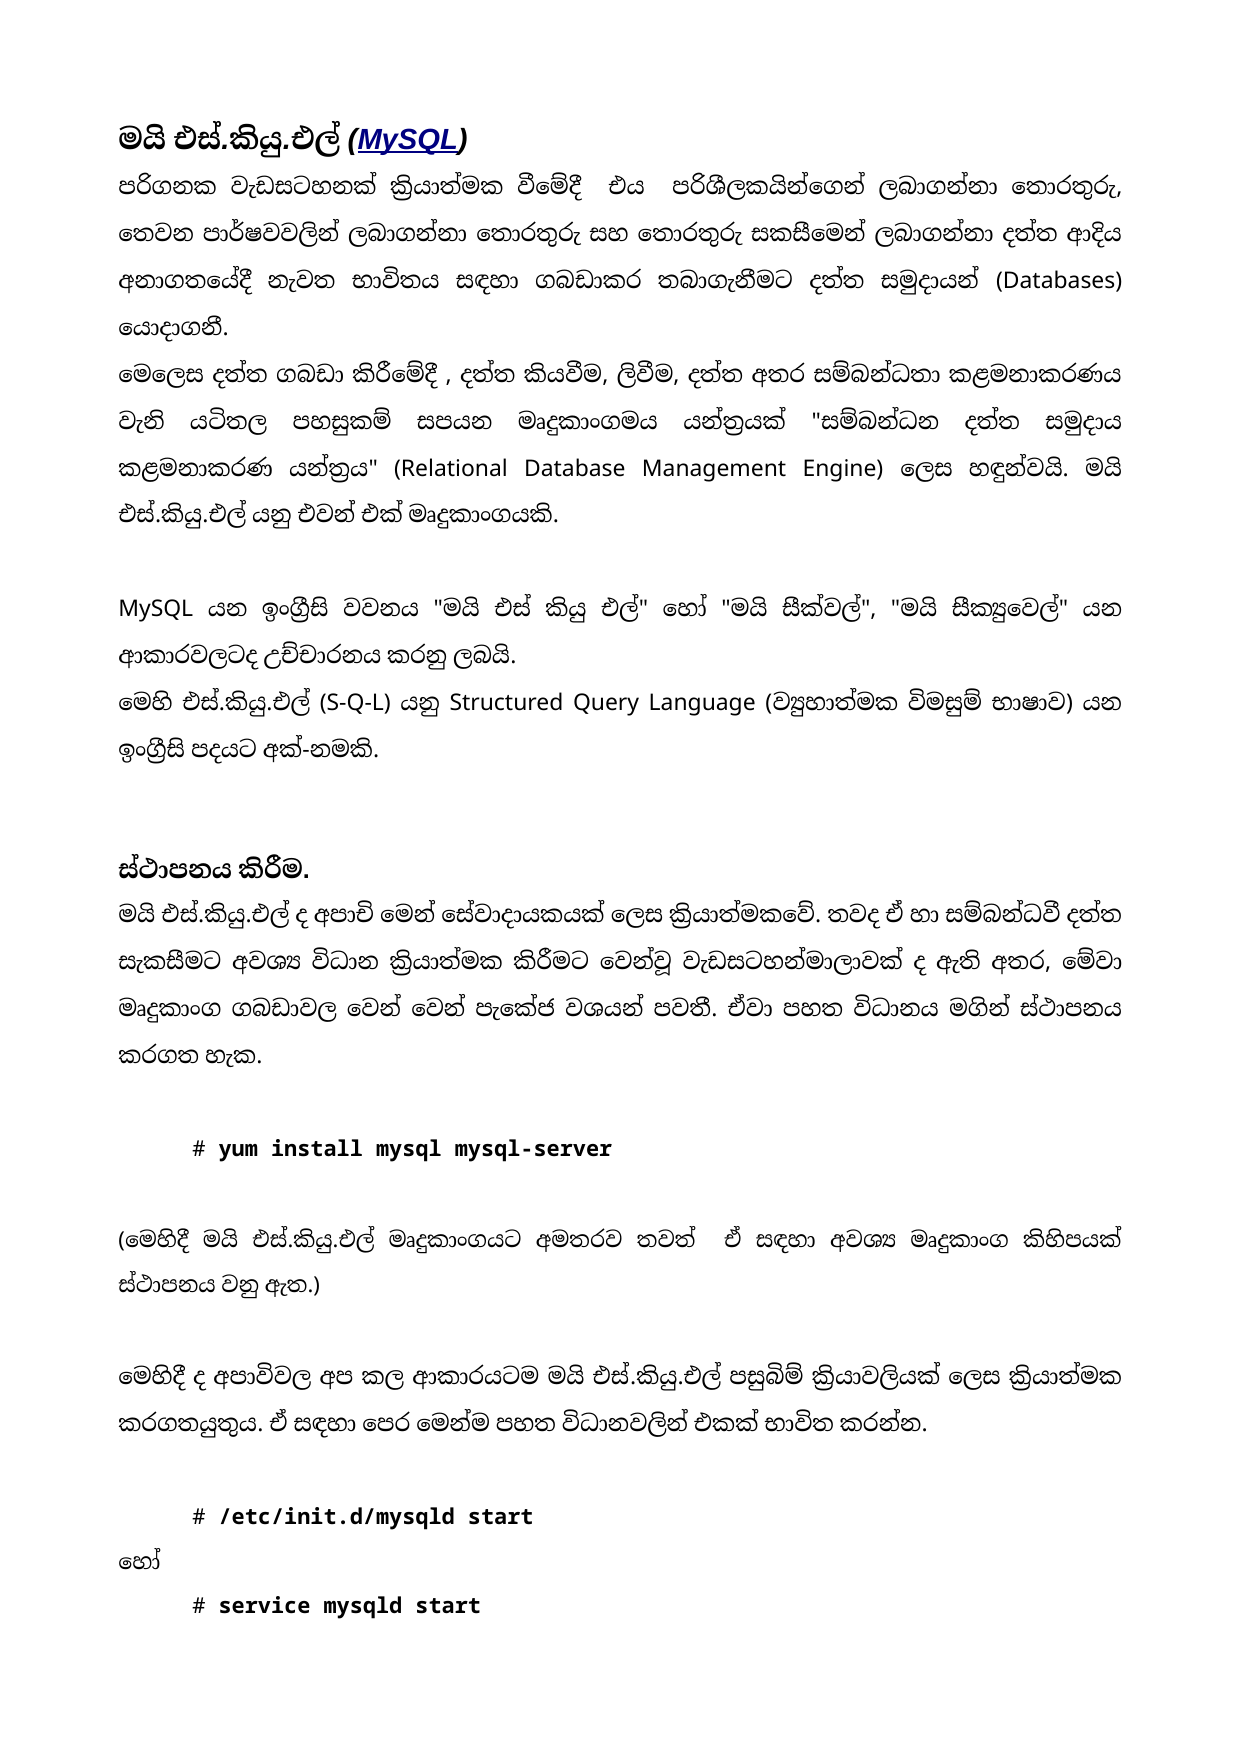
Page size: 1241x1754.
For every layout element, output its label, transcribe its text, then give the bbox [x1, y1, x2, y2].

text මයි එස්.කියු.එල් ද අපාචි මෙන් සේවාදායකයක් ලෙස ක්‍රියාත්මකවේ. තවද ඒ හා සම්බන්ධවී දත්ත සැකසීමට අවශ්‍ය විධාන ක්‍රියාත්මක කිරීමට වෙන්වූ වැඩසටහන්මාලාවක් ද ඇති අතර, මේවා මෘදුකාංග ගබඩාවල වෙන් වෙන් පැකේජ වශයන් පවතී. ඒවා පහත විධානය මගින් ස්ථාපනය කරගත හැක. [118, 898, 1122, 1070]
text මෙලෙස දත්ත ගබඩා කිරීමේදී , දත්ත කියවීම, ලිවීම, දත්ත අතර සම්බන්ධතා කළමනාකරණය වැනි යටිතල පහසුකම් සපයන මෘදුකාංගමය යන්ත්‍රයක් "සම්බන්ධන දත්ත සමුදාය කළමනාකරණ යන්ත්‍රය" (Relational Database Management Engine) ලෙස හඳුන්වයි. මයි එස්.කියු.එල් යනු එවන් එක් මෘදුකාංගයකි. [118, 358, 1122, 530]
text # /etc/init.d/mysqld start [118, 1501, 1122, 1531]
text (මෙහිදී මයි එස්.කියු.එල් මෘදුකාංගයට අමතරව තවත් ඒ සඳහා අවශ්‍ය මෘදුකාංග කිහිපයක් ස්ථාපනය වනු ඇත.) [118, 1224, 1122, 1298]
subtitle මයි එස්.කියු.එල් (MySQL) [118, 118, 1122, 158]
subtitle ස්ථාපනය කිරීම. [118, 852, 1122, 886]
text මෙහි එස්.කියු.එල් (S-Q-L) යනු Structured Query Language (ව්‍යුහාත්මක විමසුම් භාෂාව) යන ඉංග්‍රීසි පදයට අක්-නමකි. [118, 686, 1122, 764]
text පරිගනක වැඩසටහනක් ක්‍රියාත්මක වීමේදී එය පරිශීලකයින්ගෙන් ලබාගන්නා තොරතුරු, තෙවන පාර්ෂවවලින් ලබාගන්නා තොරතුරු සහ තොරතුරු සකසීමෙන් ලබාගන්නා දත්ත ආදිය අනාගතයේදී නැවත භාවිතය සඳහා ගබඩාකර තබාගැනීමට දත්ත සමුදායන් (Databases) යොදාගනී. [118, 170, 1122, 342]
text හෝ [118, 1546, 1122, 1575]
text # service mysqld start [118, 1590, 1122, 1620]
text # yum install mysql mysql-server [118, 1132, 1122, 1162]
text මෙහිදී ද අපාවිවල අප කල ආකාරයටම මයි එස්.කියු.එල් පසුබිම් ක්‍රියාවලියක් ලෙස ක්‍රියාත්මක කරගතයුතුය. ඒ සඳහා පෙර මෙන්ම පහත විධානවලින් එකක් භාවිත කරන්න. [118, 1360, 1122, 1438]
text MySQL යන ඉංග්‍රීසි වවනය "මයි එස් කියු එල්" හෝ "මයි සීක්වල්", "මයි සීක්‍යුවෙල්" යන ආකාරවලටද උච්චාරනය කරනු ලබයි. [118, 592, 1122, 670]
